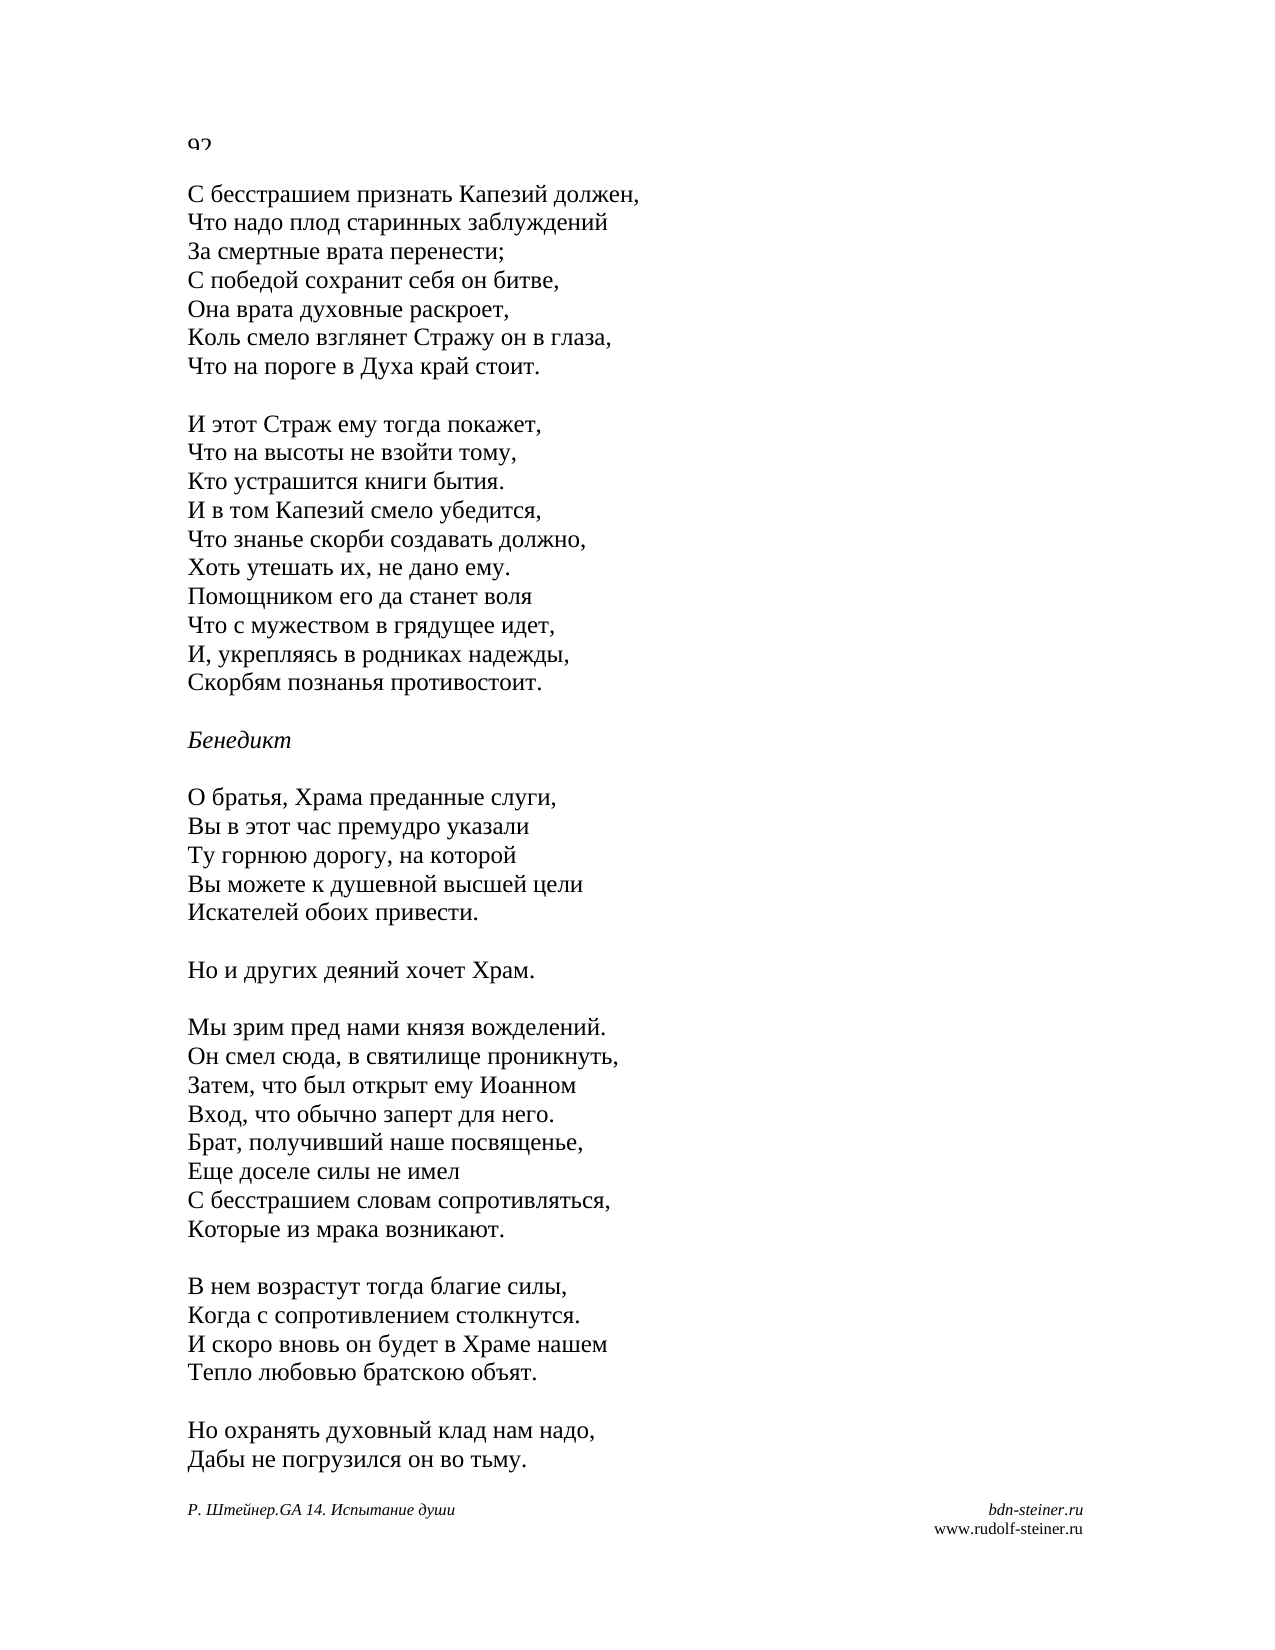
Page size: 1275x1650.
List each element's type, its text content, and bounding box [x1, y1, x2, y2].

text Мы зрим пред нами князя вожделений. Он смел сюда, в святилище проникнуть, Затем, что был открыт ему Иоанном Вход, что обычно заперт для него. Брат, получивший наше посвященье, Еще доселе силы не имел С бесстрашием словам сопротивляться, Которые из мрака возникают. [187, 1012, 1087, 1242]
text Но охранять духовный клад нам надо, Дабы не погрузился он во тьму. [187, 1415, 1087, 1472]
text Но и других деяний хочет Храм. [187, 955, 1087, 984]
text И этот Страж ему тогда покажет, Что на высоты не взойти тому, Кто устрашится книги бытия. И в том Капезий смело убедится, Что знанье скорби создавать должно, Хоть утешать их, не дано ему. Помощником его да станет воля Что с мужеством в грядущее идет, И, укрепляясь в родниках надежды, Скорбям познанья противостоит. [187, 409, 1087, 696]
text Бенедикт [187, 725, 1087, 754]
text В нем возрастут тогда благие силы, Когда с сопротивлением столкнутся. И скоро вновь он будет в Храме нашем Тепло любовью братскою объят. [187, 1271, 1087, 1386]
text О братья, Храма преданные слуги, Вы в этот час премудро указали Ту горнюю дорогу, на которой Вы можете к душевной высшей цели Искателей обоих привести. [187, 782, 1087, 926]
text С бесстрашием признать Капезий должен, Что надо плод старинных заблуждений За смертные врата перенести; С победой сохранит себя он битве, Она врата духовные раскроет, Коль смело взглянет Стражу он в глаза, Что на пороге в Духа край стоит. [187, 179, 1087, 380]
